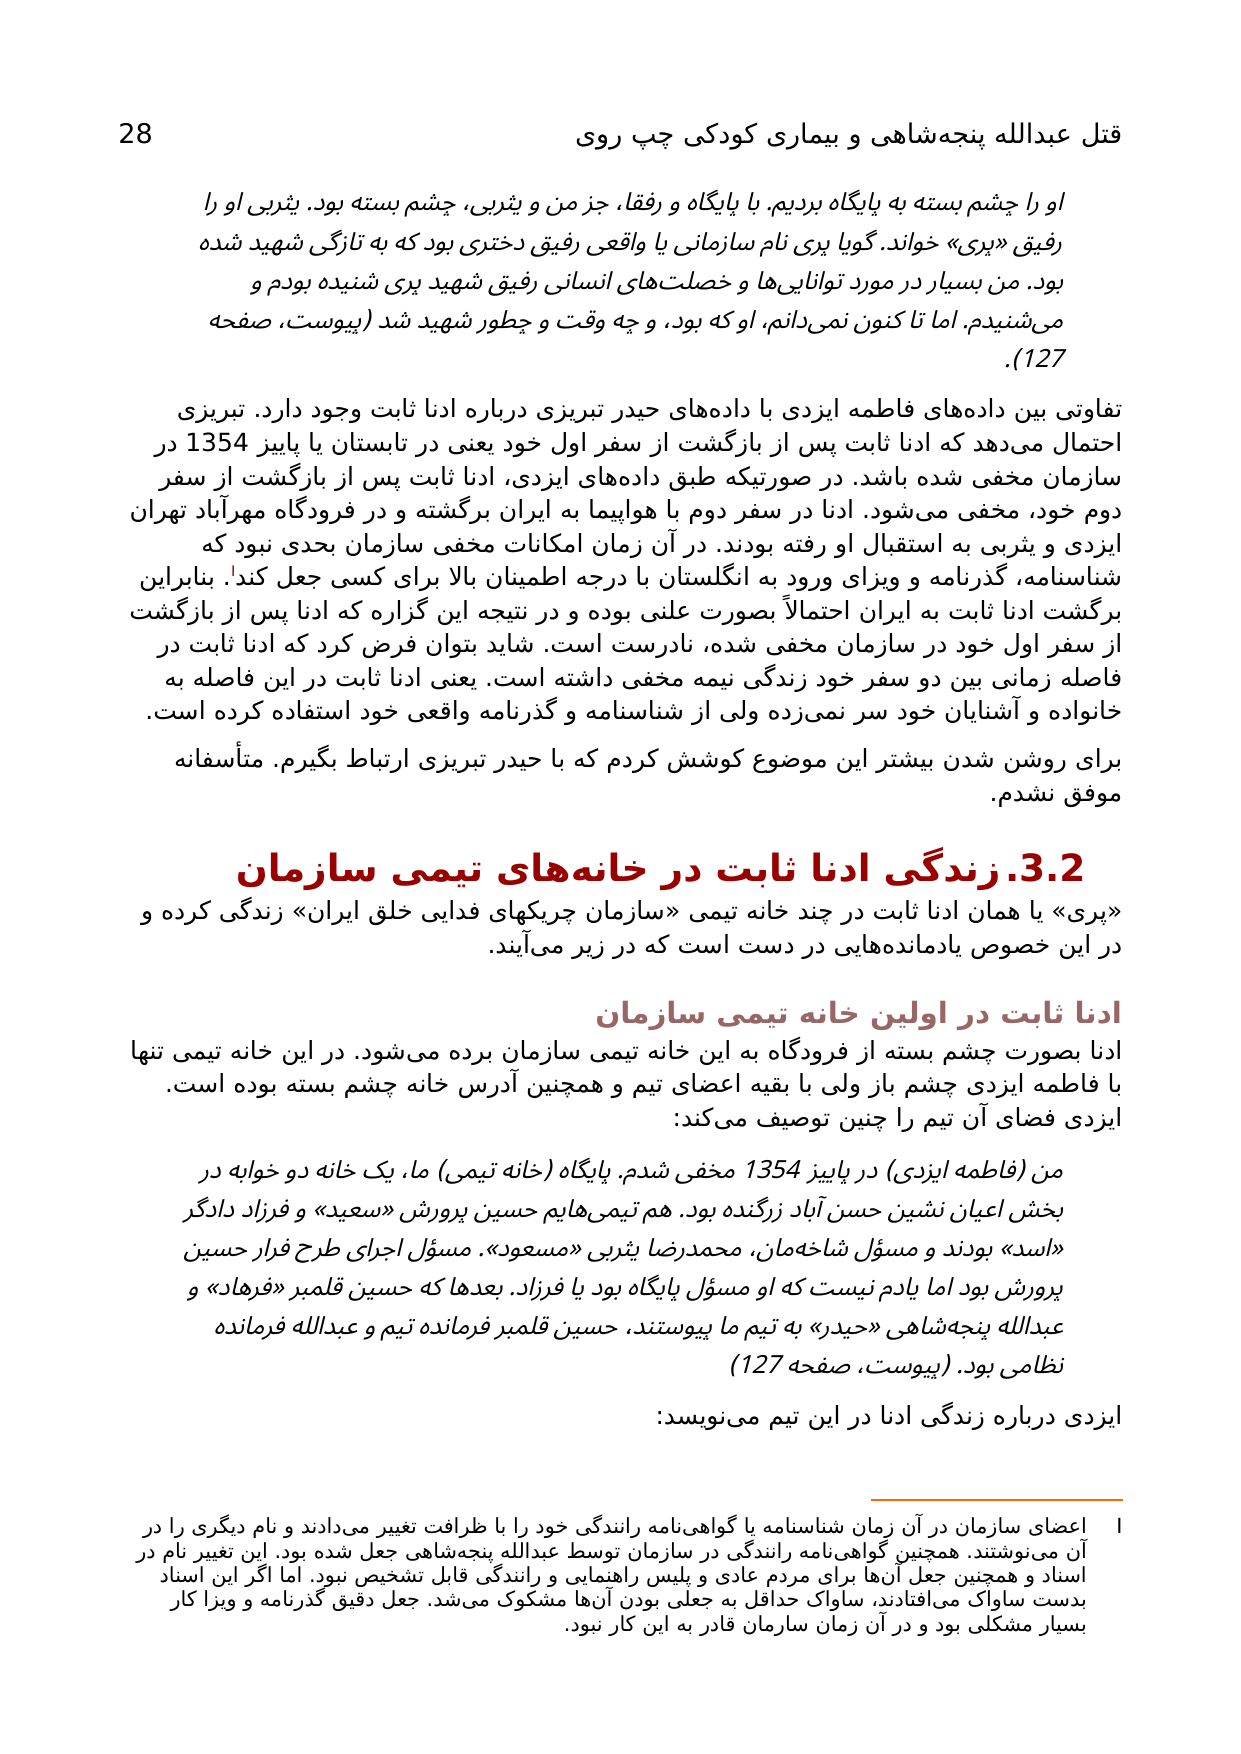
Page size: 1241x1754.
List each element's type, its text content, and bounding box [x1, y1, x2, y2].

text تفاوتی بین داده‌های فاطمه ایزدی با داده‌های حیدر تبریزی درباره ادنا ثابت وجود دارد. تبریزی احتمال می‌دهد که ادنا ثابت پس از بازگشت از سفر اول خود یعنی در تابستان یا پاییز 1354 در سازمان مخفی شده باشد. در صورتیکه طبق داده‌های ایزدی، ادنا ثابت پس از بازگشت از سفر دوم خود، مخفی می‌شود. ادنا در سفر دوم با هواپیما به ایران برگشته و در فرودگاه مهرآباد تهران ایزدی و یثربی به استقبال او رفته بودند. در آن زمان امکانات مخفی سازمان بحدی نبود که شناسنامه، گذرنامه و ویزای ورود به انگلستان با درجه اطمینان بالا برای کسی جعل کند. بنابراین برگشت ادنا ثابت به ایران احتمالاً بصورت علنی بوده و در نتیجه این گزاره که ادنا پس از بازگشت از سفر اول خود در سازمان مخفی شده، نادرست است. شاید بتوان فرض کرد که ادنا ثابت در فاصله زمانی بین دو سفر خود زندگی نیمه مخفی داشته است. یعنی ادنا ثابت در این فاصله به خانواده و آشنایان خود سر نمی‌زده ولی از شناسنامه و گذرنامه واقعی خود استفاده کرده است. [118, 395, 1122, 726]
text برای روشن شدن بیشتر این موضوع کوشش کردم که با حیدر تبریزی ارتباط بگیرم. متأسفانه موفق نشدم. [118, 745, 1122, 807]
text او را چشم بسته به پایگاه بردیم. با پایگاه و رفقا، جز من و یثربی، چشم بسته بود. یثربی او را رفیق «پری» خواند. گویا پری نام سازمانی یا واقعی رفیق دختری بود که به تازگی شهید شده بود. من بسیار در مورد توانایی‌ها و خصلت‌های انسانی رفیق شهید پری شنیده بودم و می‌شنیدم. اما تا کنون نمی‌دانم، او که بود، و چه وقت و چطور شهید شد (پیوست، صفحه 127). [177, 184, 1063, 375]
text ادنا بصورت چشم بسته از فرودگاه به این خانه تیمی سازمان برده می‌شود. در این خانه تیمی تنها با فاطمه ایزدی چشم باز ولی با بقیه اعضای تیم و همچنین آدرس خانه چشم بسته بوده است. ایزدی فضای آن تیم را چنین توصیف می‌کند: [118, 1036, 1122, 1132]
subtitle زندگی ادنا ثابت در خانه‌های تیمی سازمان [118, 847, 1098, 891]
text ایزدی درباره زندگی ادنا در این تیم می‌نویسد: [118, 1401, 1122, 1430]
text «پری» یا همان ادنا ثابت در چند خانه تیمی «سازمان چریکهای فدایی خلق ایران» زندگی کرده و در این خصوص یادمانده‌هایی در دست است که در زیر می‌آیند. [118, 897, 1122, 959]
text اعضای سازمان در آن زمان شناسنامه یا گواهی‌نامه رانندگی خود را با ظرافت تغییر می‌دادند و نام دیگری را در آن می‌نوشتند. همچنین گواهی‌نامه رانندگی در سازمان توسط عبدالله پنجه‌شاهی جعل شده بود. این تغییر نام در اسناد و همچنین جعل آن‌ها برای مردم عادی و پلیس راهنمایی و رانندگی قابل تشخیص نبود. اما اگر این اسناد بدست ساواک می‌افتادند، ساواک حداقل به جعلی بودن آن‌ها مشکوک می‌شد. جعل دقیق گذرنامه و ویزا کار بسیار مشکلی بود و در آن زمان سارمان قادر به این کار نبود. [118, 1514, 1122, 1636]
text من (فاطمه ایزدی) در پاییز 1354 مخفی شدم. پایگاه (خانه تیمی) ما، یک خانه دو خوابه در بخش اعیان نشین حسن آباد زرگنده بود. هم تیمی‌هایم حسین پرورش «سعید» و فرزاد دادگر «اسد» بودند و مسؤل شاخه‌‌مان، محمدرضا یثربی «مسعود». مسؤل اجرای طرح فرار حسین پرورش بود اما یادم نیست که او مسؤل پایگاه بود یا فرزاد. بعدها که حسین قلمبر «فرهاد» و عبدالله پنجه‌شاهی «حیدر» به تیم ما پیوستند، حسین قلمبر فرمانده تیم و عبدالله فرمانده نظامی بود. (پیوست، صفحه 127) [177, 1151, 1063, 1381]
subtitle ادنا ثابت در اولین خانه تیمی سازمان [118, 996, 1122, 1030]
